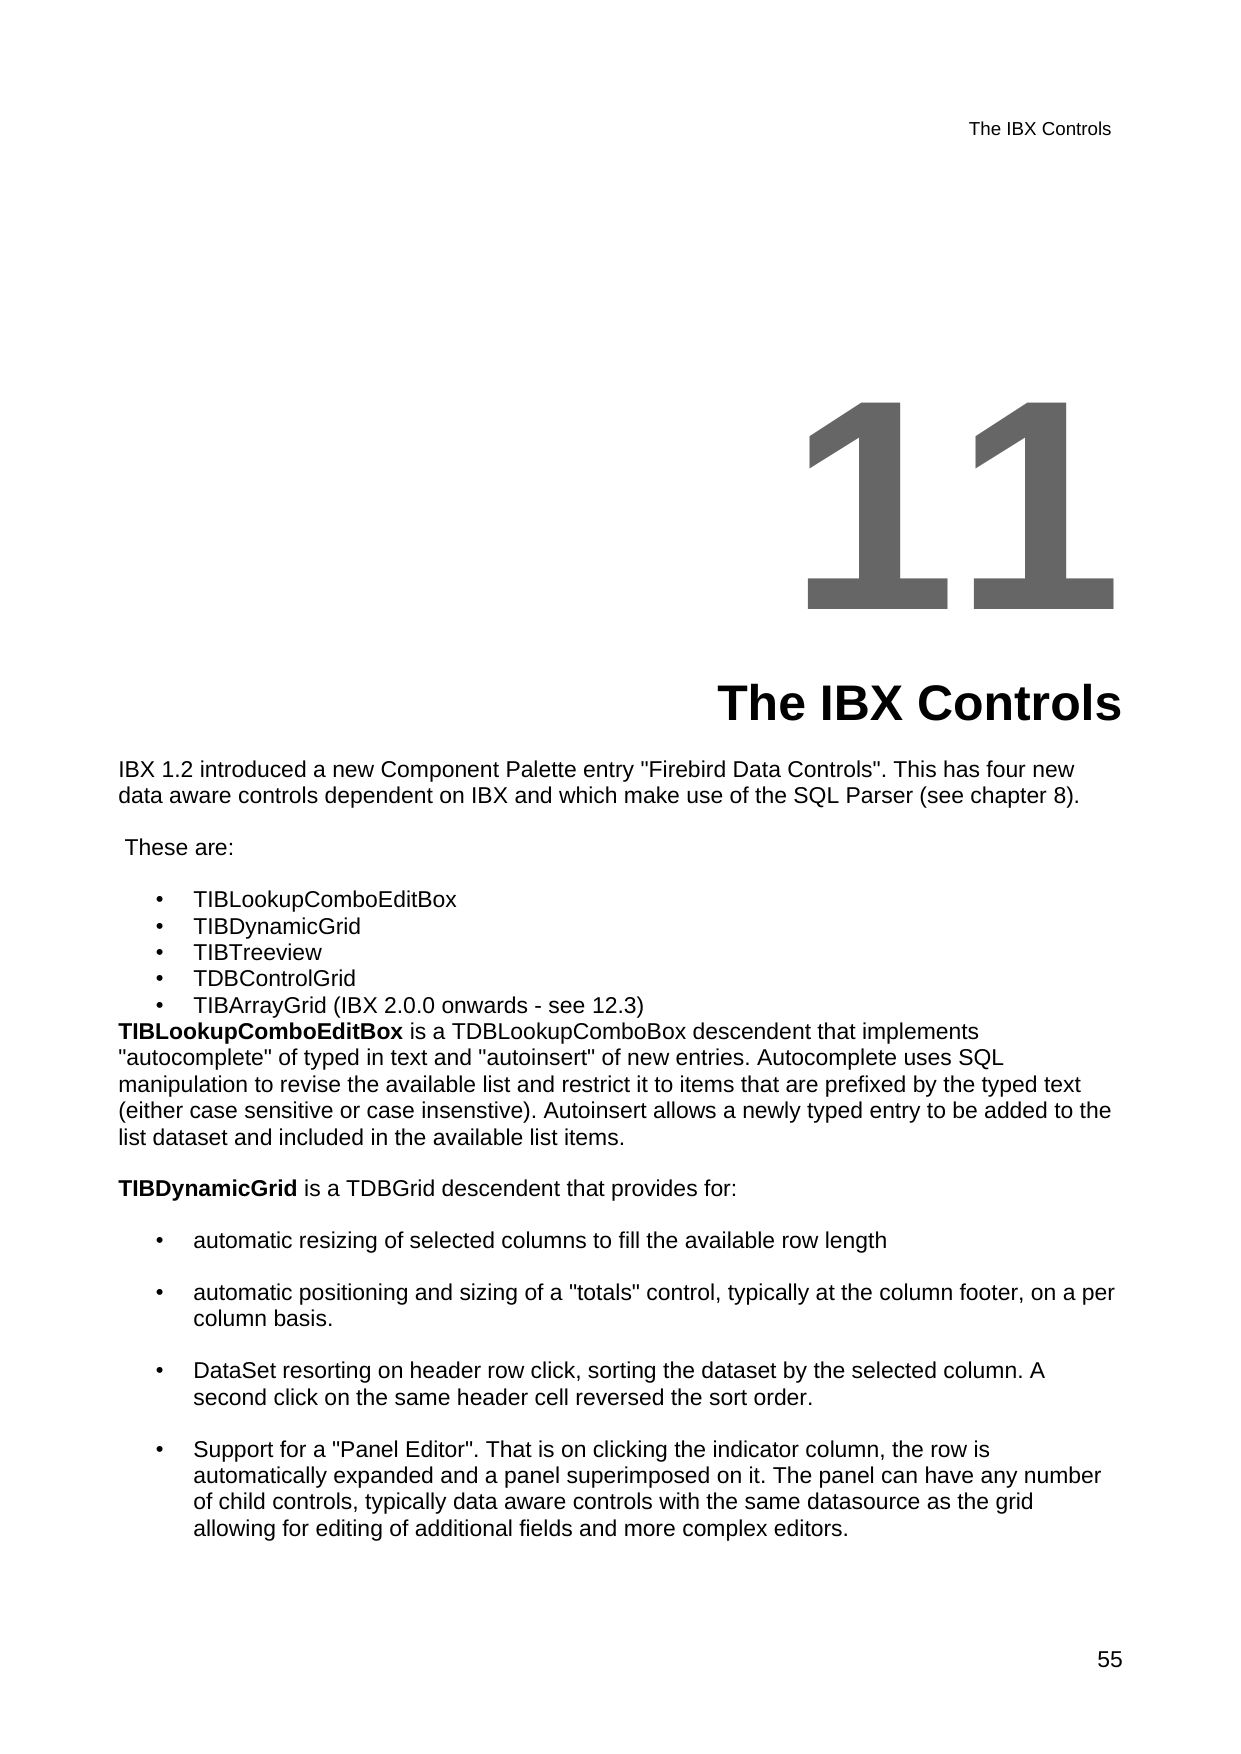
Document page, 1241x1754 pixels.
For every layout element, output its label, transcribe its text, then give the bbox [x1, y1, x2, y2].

list TIBLookupComboEditBox [156, 886, 1122, 913]
text IBX 1.2 introduced a new Component Palette entry "Firebird Data Controls". This has four new data aware controls dependent on IBX and which make use of the SQL Parser (see chapter 8). [118, 756, 1122, 809]
list TIBDynamicGrid [156, 913, 1122, 939]
text These are: [118, 834, 1122, 861]
list DataSet resorting on header row click, sorting the dataset by the selected column. A second click on the same header cell reversed the sort order. [156, 1357, 1122, 1410]
text TIBLookupComboEditBox is a TDBLookupComboBox descendent that implements "autocomplete" of typed in text and "autoinsert" of new entries. Autocomplete uses SQL manipulation to revise the available list and restrict it to items that are prefixed by the typed text (either case sensitive or case insenstive). Autoinsert allows a newly typed entry to be added to the list dataset and included in the available list items. [118, 1018, 1122, 1150]
list automatic positioning and sizing of a "totals" control, typically at the column footer, on a per column basis. [156, 1279, 1122, 1332]
list TDBControlGrid [156, 965, 1122, 992]
list automatic resizing of selected columns to fill the available row length [156, 1227, 1122, 1253]
list Support for a "Panel Editor". That is on clicking the indicator column, the row is automatically expanded and a panel superimposed on it. The panel can have any number of child controls, typically data aware controls with the same datasource as the grid allowing for editing of additional fields and more complex editors. [156, 1436, 1122, 1541]
list TIBTreeview [156, 939, 1122, 965]
subtitle The IBX Controls [81, 328, 1122, 731]
list TIBArrayGrid (IBX 2.0.0 onwards - see 12.3) [156, 992, 1122, 1018]
text TIBDynamicGrid is a TDBGrid descendent that provides for: [118, 1175, 1122, 1202]
